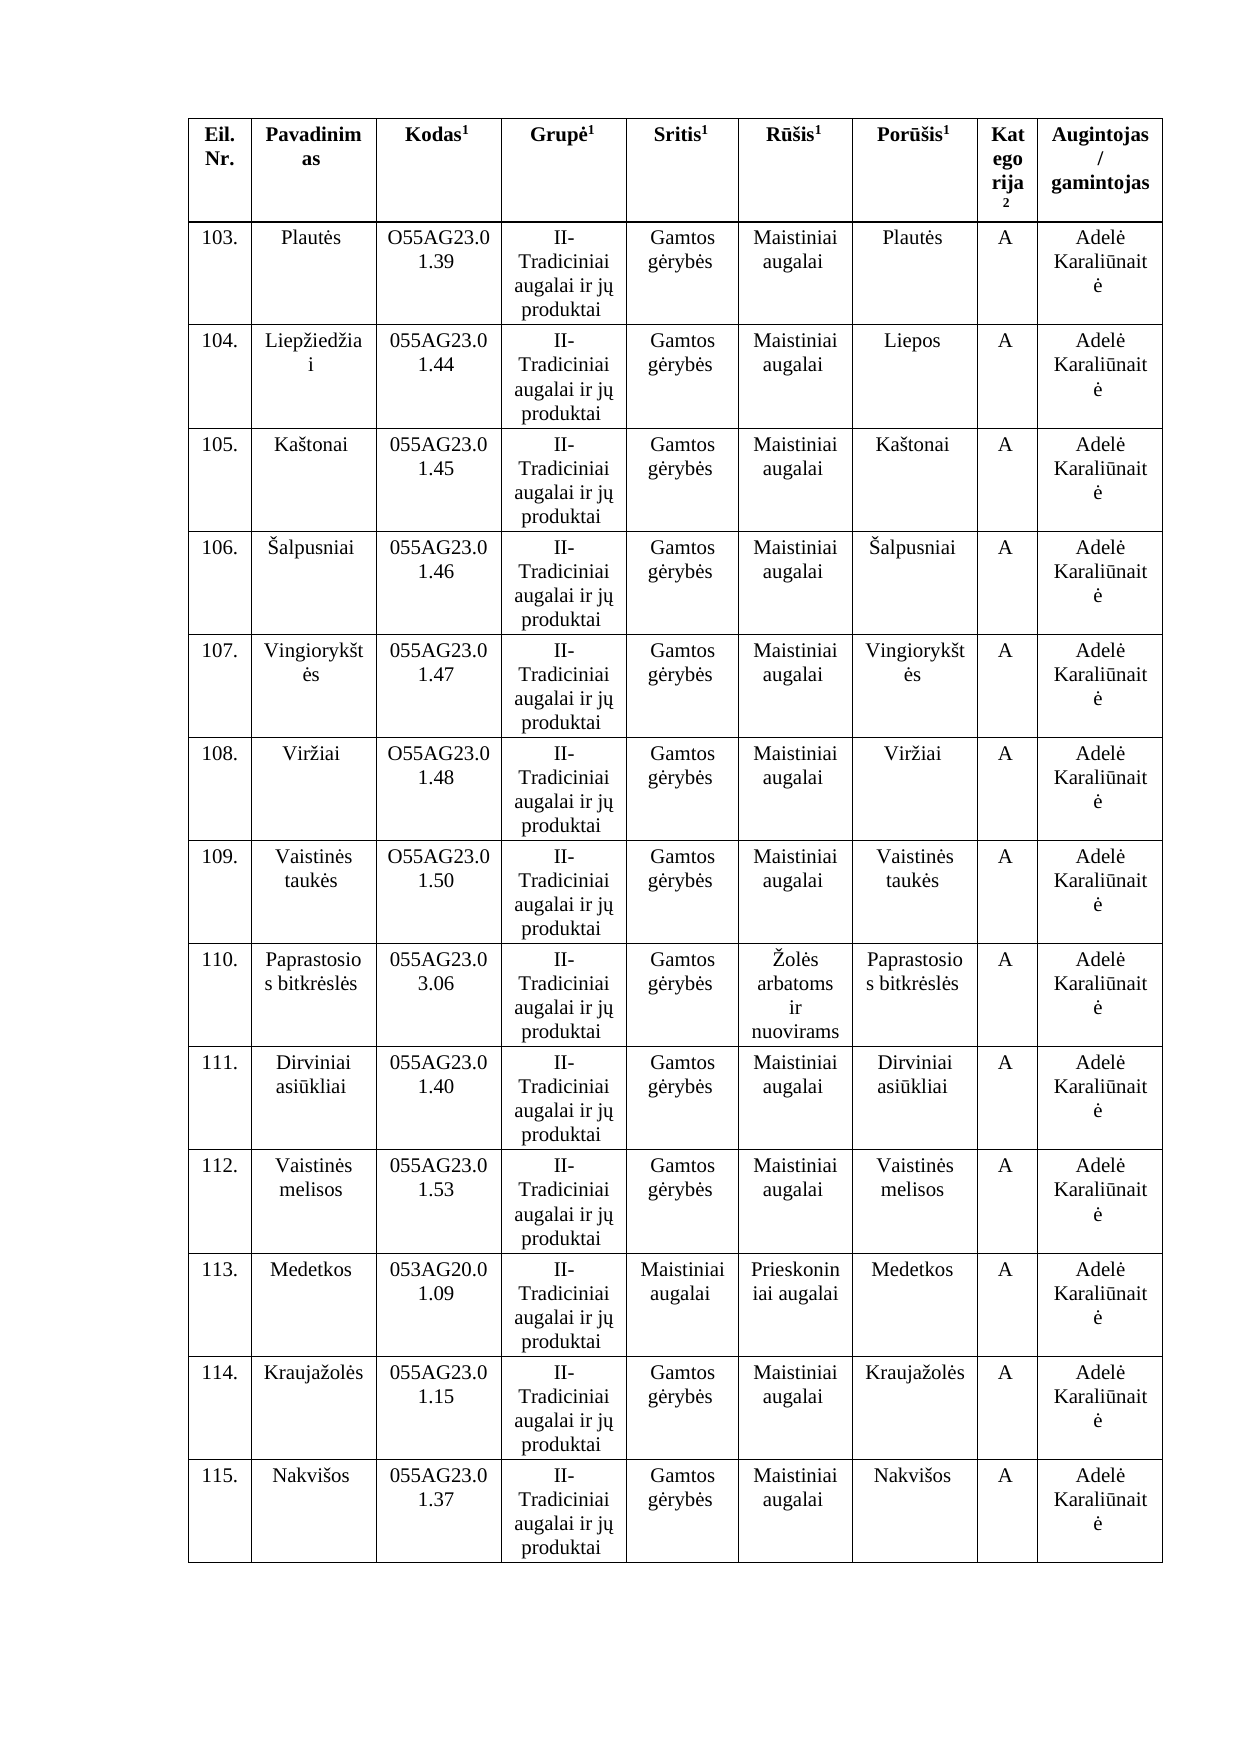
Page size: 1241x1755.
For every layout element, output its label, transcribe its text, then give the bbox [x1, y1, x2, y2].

table_cell Žolės arbatoms ir nuovirams [739, 944, 852, 1046]
table_cell Šalpusniai [853, 532, 977, 634]
table_cell Maistiniai augalai [739, 429, 852, 531]
table_cell Adelė Karaliūnaitė [1038, 1357, 1162, 1459]
table_cell A [978, 1047, 1037, 1149]
table_cell Gamtos gėrybės [627, 635, 738, 737]
table_cell 112. [189, 1150, 251, 1252]
table_cell Adelė Karaliūnaitė [1038, 223, 1162, 324]
table_cell Adelė Karaliūnaitė [1038, 841, 1162, 943]
table_cell Vingiorykštės [853, 635, 977, 737]
table_cell II-Tradiciniai augalai ir jų produktai [502, 841, 626, 943]
table_cell Vingiorykštės [252, 635, 376, 737]
table_cell A [978, 1150, 1037, 1252]
table_cell Maistiniai augalai [739, 635, 852, 737]
table_cell 106. [189, 532, 251, 634]
table_cell A [978, 1460, 1037, 1562]
table_cell A [978, 325, 1037, 427]
table_cell Maistiniai augalai [739, 1357, 852, 1459]
table_cell Šalpusniai [252, 532, 376, 634]
table_cell II-Tradiciniai augalai ir jų produktai [502, 944, 626, 1046]
table_cell Adelė Karaliūnaitė [1038, 1254, 1162, 1356]
table_cell 105. [189, 429, 251, 531]
table_cell 055AG23.01.47 [377, 635, 501, 737]
table_cell Maistiniai augalai [739, 1460, 852, 1562]
table_cell Plautės [853, 223, 977, 324]
table_cell Gamtos gėrybės [627, 429, 738, 531]
table_cell 104. [189, 325, 251, 427]
table_cell Nakvišos [853, 1460, 977, 1562]
table_cell Maistiniai augalai [739, 325, 852, 427]
table_cell Dirviniai asiūkliai [252, 1047, 376, 1149]
table_cell A [978, 532, 1037, 634]
table_cell O55AG23.01.50 [377, 841, 501, 943]
table_cell Adelė Karaliūnaitė [1038, 325, 1162, 427]
table_cell II-Tradiciniai augalai ir jų produktai [502, 1047, 626, 1149]
table_cell Paprastosios bitkrėslės [252, 944, 376, 1046]
table_cell 115. [189, 1460, 251, 1562]
table_cell Gamtos gėrybės [627, 944, 738, 1046]
table_cell II-Tradiciniai augalai ir jų produktai [502, 1150, 626, 1252]
table_cell Plautės [252, 223, 376, 324]
table_cell A [978, 635, 1037, 737]
table_cell 113. [189, 1254, 251, 1356]
table_cell Gamtos gėrybės [627, 1150, 738, 1252]
table_cell II-Tradiciniai augalai ir jų produktai [502, 1460, 626, 1562]
table_cell 114. [189, 1357, 251, 1459]
table_cell Viržiai [853, 738, 977, 840]
table_cell 103. [189, 223, 251, 324]
table_cell Kraujažolės [853, 1357, 977, 1459]
table_cell 055AG23.01.45 [377, 429, 501, 531]
table_cell 055AG23.01.53 [377, 1150, 501, 1252]
table_cell Paprastosios bitkrėslės [853, 944, 977, 1046]
table_cell II-Tradiciniai augalai ir jų produktai [502, 325, 626, 427]
table_cell Gamtos gėrybės [627, 325, 738, 427]
table_cell II-Tradiciniai augalai ir jų produktai [502, 532, 626, 634]
table_cell O55AG23.01.39 [377, 223, 501, 324]
table_header Pavadinimas [252, 119, 376, 221]
table_cell Maistiniai augalai [739, 1047, 852, 1149]
table_cell 055AG23.01.40 [377, 1047, 501, 1149]
table_cell Viržiai [252, 738, 376, 840]
table_cell O55AG23.01.48 [377, 738, 501, 840]
table_cell Medetkos [853, 1254, 977, 1356]
table_header Kategorija2 [978, 119, 1037, 221]
table_cell II-Tradiciniai augalai ir jų produktai [502, 635, 626, 737]
table_cell Maistiniai augalai [739, 738, 852, 840]
table_cell Maistiniai augalai [739, 223, 852, 324]
table_cell Adelė Karaliūnaitė [1038, 1460, 1162, 1562]
table_cell Adelė Karaliūnaitė [1038, 1047, 1162, 1149]
table_cell Medetkos [252, 1254, 376, 1356]
table_cell Adelė Karaliūnaitė [1038, 635, 1162, 737]
table_header Rūšis1 [739, 119, 852, 221]
table_cell Liepžiedžiai [252, 325, 376, 427]
table_cell Adelė Karaliūnaitė [1038, 532, 1162, 634]
table_cell Maistiniai augalai [739, 1150, 852, 1252]
table_cell Maistiniai augalai [627, 1254, 738, 1356]
table_cell A [978, 1357, 1037, 1459]
table_cell Adelė Karaliūnaitė [1038, 429, 1162, 531]
table_cell Adelė Karaliūnaitė [1038, 944, 1162, 1046]
table_cell Gamtos gėrybės [627, 1357, 738, 1459]
table_cell II-Tradiciniai augalai ir jų produktai [502, 223, 626, 324]
table_cell Kraujažolės [252, 1357, 376, 1459]
table_cell Gamtos gėrybės [627, 532, 738, 634]
table_cell Gamtos gėrybės [627, 1047, 738, 1149]
table_cell 107. [189, 635, 251, 737]
table_cell Adelė Karaliūnaitė [1038, 738, 1162, 840]
table_cell A [978, 738, 1037, 840]
table_cell Vaistinės melisos [853, 1150, 977, 1252]
table_header Porūšis1 [853, 119, 977, 221]
table_cell 108. [189, 738, 251, 840]
table_cell A [978, 429, 1037, 531]
table_cell 053AG20.01.09 [377, 1254, 501, 1356]
table_cell Gamtos gėrybės [627, 738, 738, 840]
table_cell 055AG23.01.37 [377, 1460, 501, 1562]
table_cell Liepos [853, 325, 977, 427]
table_cell Vaistinės taukės [252, 841, 376, 943]
table_header Augintojas/ gamintojas [1038, 119, 1162, 221]
table_cell Kaštonai [252, 429, 376, 531]
table_header Kodas1 [377, 119, 501, 221]
table_cell Vaistinės melisos [252, 1150, 376, 1252]
table_cell II-Tradiciniai augalai ir jų produktai [502, 1254, 626, 1356]
table_cell Gamtos gėrybės [627, 1460, 738, 1562]
table_cell 055AG23.01.15 [377, 1357, 501, 1459]
table_cell Maistiniai augalai [739, 841, 852, 943]
table_cell II-Tradiciniai augalai ir jų produktai [502, 429, 626, 531]
table_header Sritis1 [627, 119, 738, 221]
table_cell Gamtos gėrybės [627, 223, 738, 324]
table_cell A [978, 223, 1037, 324]
table_cell 110. [189, 944, 251, 1046]
table_cell Adelė Karaliūnaitė [1038, 1150, 1162, 1252]
table_cell A [978, 944, 1037, 1046]
table_header Eil. Nr. [189, 119, 251, 221]
table_cell A [978, 841, 1037, 943]
table_cell 111. [189, 1047, 251, 1149]
table_header Grupė1 [502, 119, 626, 221]
table_cell Vaistinės taukės [853, 841, 977, 943]
table_cell Kaštonai [853, 429, 977, 531]
table_cell 109. [189, 841, 251, 943]
table_cell Maistiniai augalai [739, 532, 852, 634]
table_cell Nakvišos [252, 1460, 376, 1562]
table_cell 055AG23.01.44 [377, 325, 501, 427]
table_cell A [978, 1254, 1037, 1356]
table_cell II-Tradiciniai augalai ir jų produktai [502, 738, 626, 840]
table_cell Prieskoniniai augalai [739, 1254, 852, 1356]
table_cell 055AG23.01.46 [377, 532, 501, 634]
table_cell Gamtos gėrybės [627, 841, 738, 943]
table_cell II-Tradiciniai augalai ir jų produktai [502, 1357, 626, 1459]
table_cell 055AG23.03.06 [377, 944, 501, 1046]
table_cell Dirviniai asiūkliai [853, 1047, 977, 1149]
